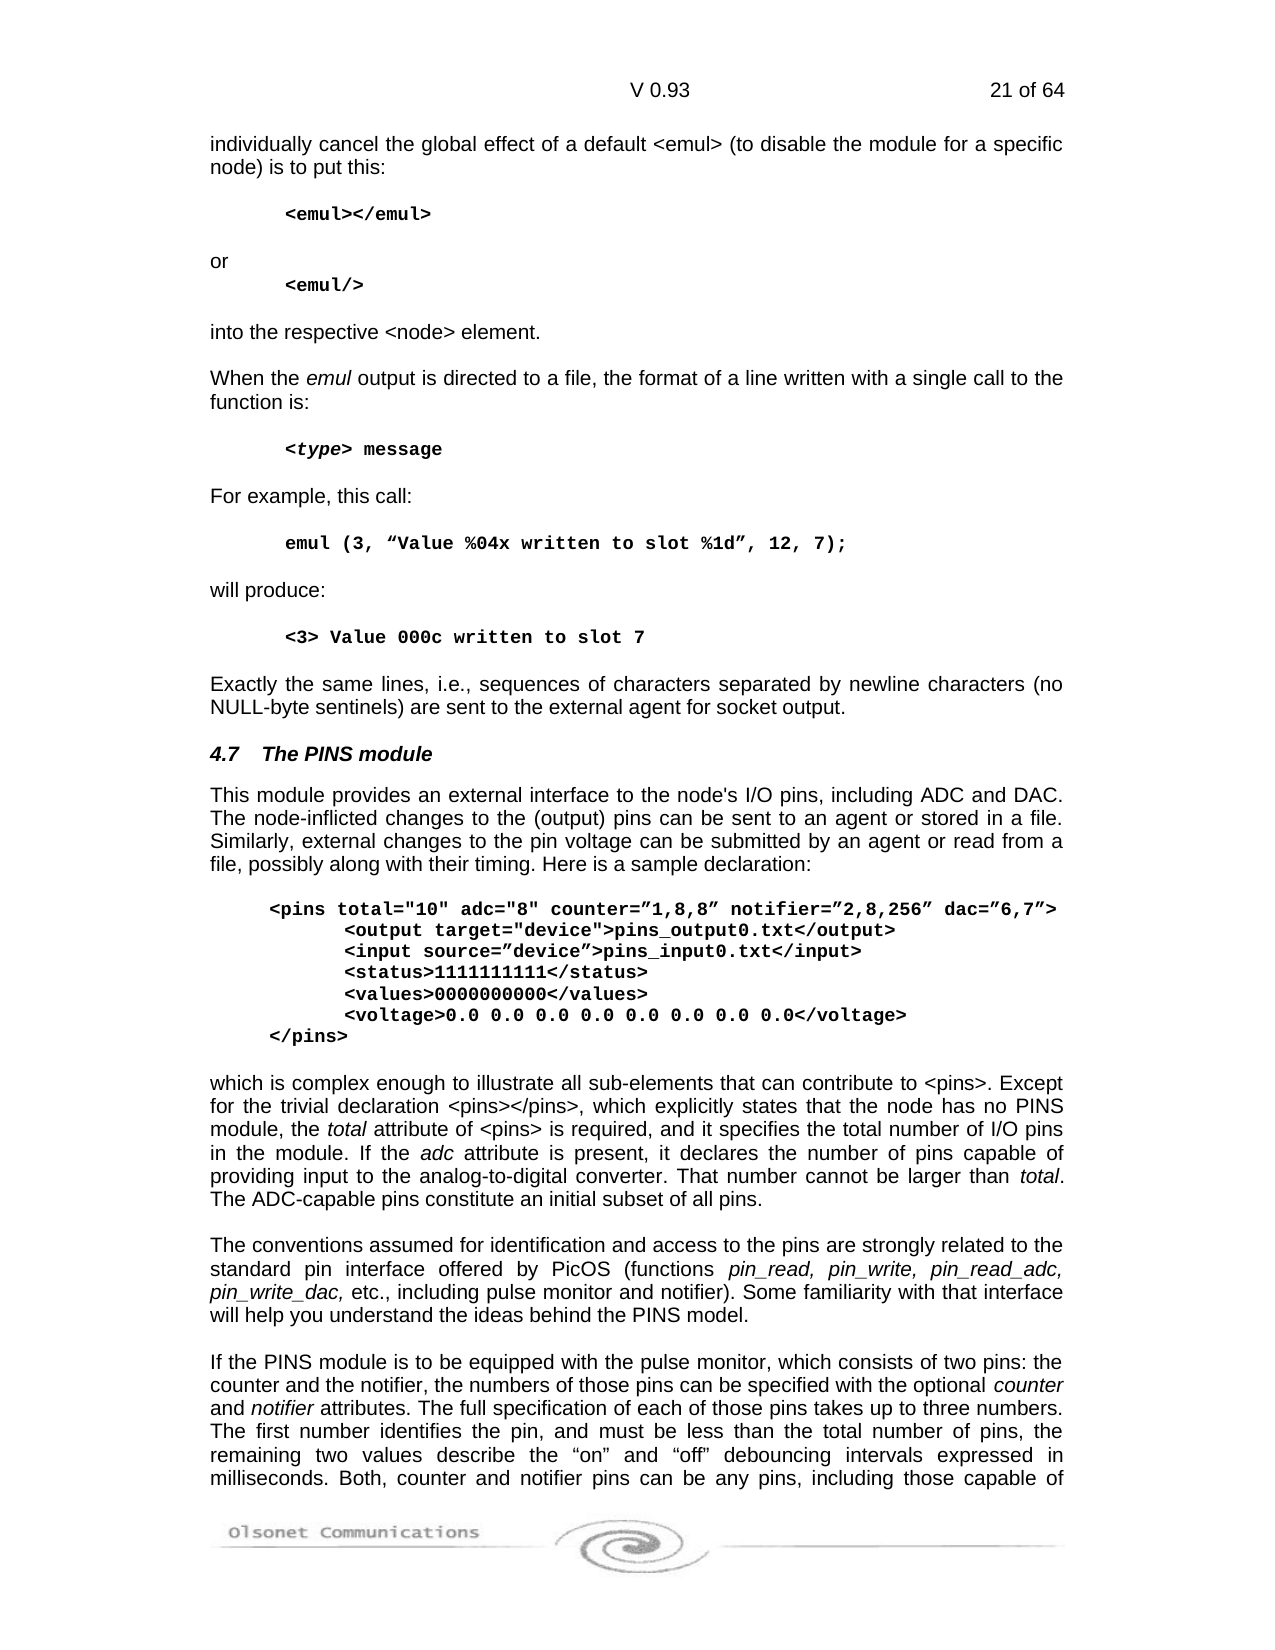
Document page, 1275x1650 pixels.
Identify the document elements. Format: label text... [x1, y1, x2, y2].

text emul (3, “Value %04x written to slot %1d”, 12, 7); [210, 531, 1065, 555]
text <output target="device">pins_output0.txt</output> [269, 921, 1065, 942]
text <status>1111111111</status> [269, 963, 1065, 984]
text If the PINS module is to be equipped with the pulse monitor, which consists of two pins: the counter and the notifier, the numbers of those pins can be specified with the optional counter and notifier attributes. The full specification of each of those pins takes up to three numbers. The first number identifies the pin, and must be less than the total number of pins, the remaining two values describe the “on” and “off” debouncing intervals expressed in milliseconds. Both, counter and notifier pins can be any pins, including those capable of [210, 1350, 1065, 1489]
text <type> message [210, 437, 1065, 461]
text <3> Value 000c written to slot 7 [210, 625, 1065, 649]
text <input source=”device”>pins_input0.txt</input> [269, 942, 1065, 963]
text For example, this call: [210, 484, 1065, 508]
text which is complex enough to illustrate all sub-elements that can contribute to <pins>. Except for the trivial declaration <pins></pins>, which explicitly states that the node has no PINS module, the total attribute of <pins> is required, and it specifies the total number of I/O pins in the module. If the adc attribute is present, it declares the number of pins capable of providing input to the analog-to-digital converter. That number cannot be larger than total. The ADC-capable pins constitute an initial subset of all pins. [210, 1071, 1065, 1211]
text <emul/> [210, 273, 1065, 297]
text into the respective <node> element. [210, 321, 1065, 344]
text </pins> [269, 1027, 1065, 1048]
text or [210, 249, 1065, 273]
text <voltage>0.0 0.0 0.0 0.0 0.0 0.0 0.0 0.0</voltage> [269, 1006, 1065, 1027]
subtitle The PINS module [210, 742, 1065, 766]
text When the emul output is directed to a file, the format of a line written with a single call to the function is: [210, 367, 1065, 413]
text <pins total="10" adc="8" counter=”1,8,8” notifier=”2,8,256” dac=”6,7”> [269, 899, 1065, 921]
text will produce: [210, 578, 1065, 602]
text This module provides an external interface to the node's I/O pins, including ADC and DAC. The node-inflicted changes to the (output) pins can be sent to an agent or stored in a file. Similarly, external changes to the pin voltage can be submitted by an agent or read from a file, possibly along with their timing. Here is a sample declaration: [210, 783, 1065, 876]
text <emul></emul> [210, 202, 1065, 226]
text individually cancel the global effect of a default <emul> (to disable the module for a specific node) is to put this: [210, 132, 1065, 179]
picture [210, 1504, 1065, 1596]
text Exactly the same lines, i.e., sequences of characters separated by newline characters (no NULL-byte sentinels) are sent to the external agent for socket output. [210, 673, 1065, 719]
text The conventions assumed for identification and access to the pins are strongly related to the standard pin interface offered by PicOS (functions pin_read, pin_write, pin_read_adc, pin_write_dac, etc., including pulse monitor and notifier). Some familiarity with that interface will help you understand the ideas behind the PINS model. [210, 1234, 1065, 1327]
text <values>0000000000</values> [269, 984, 1065, 1006]
